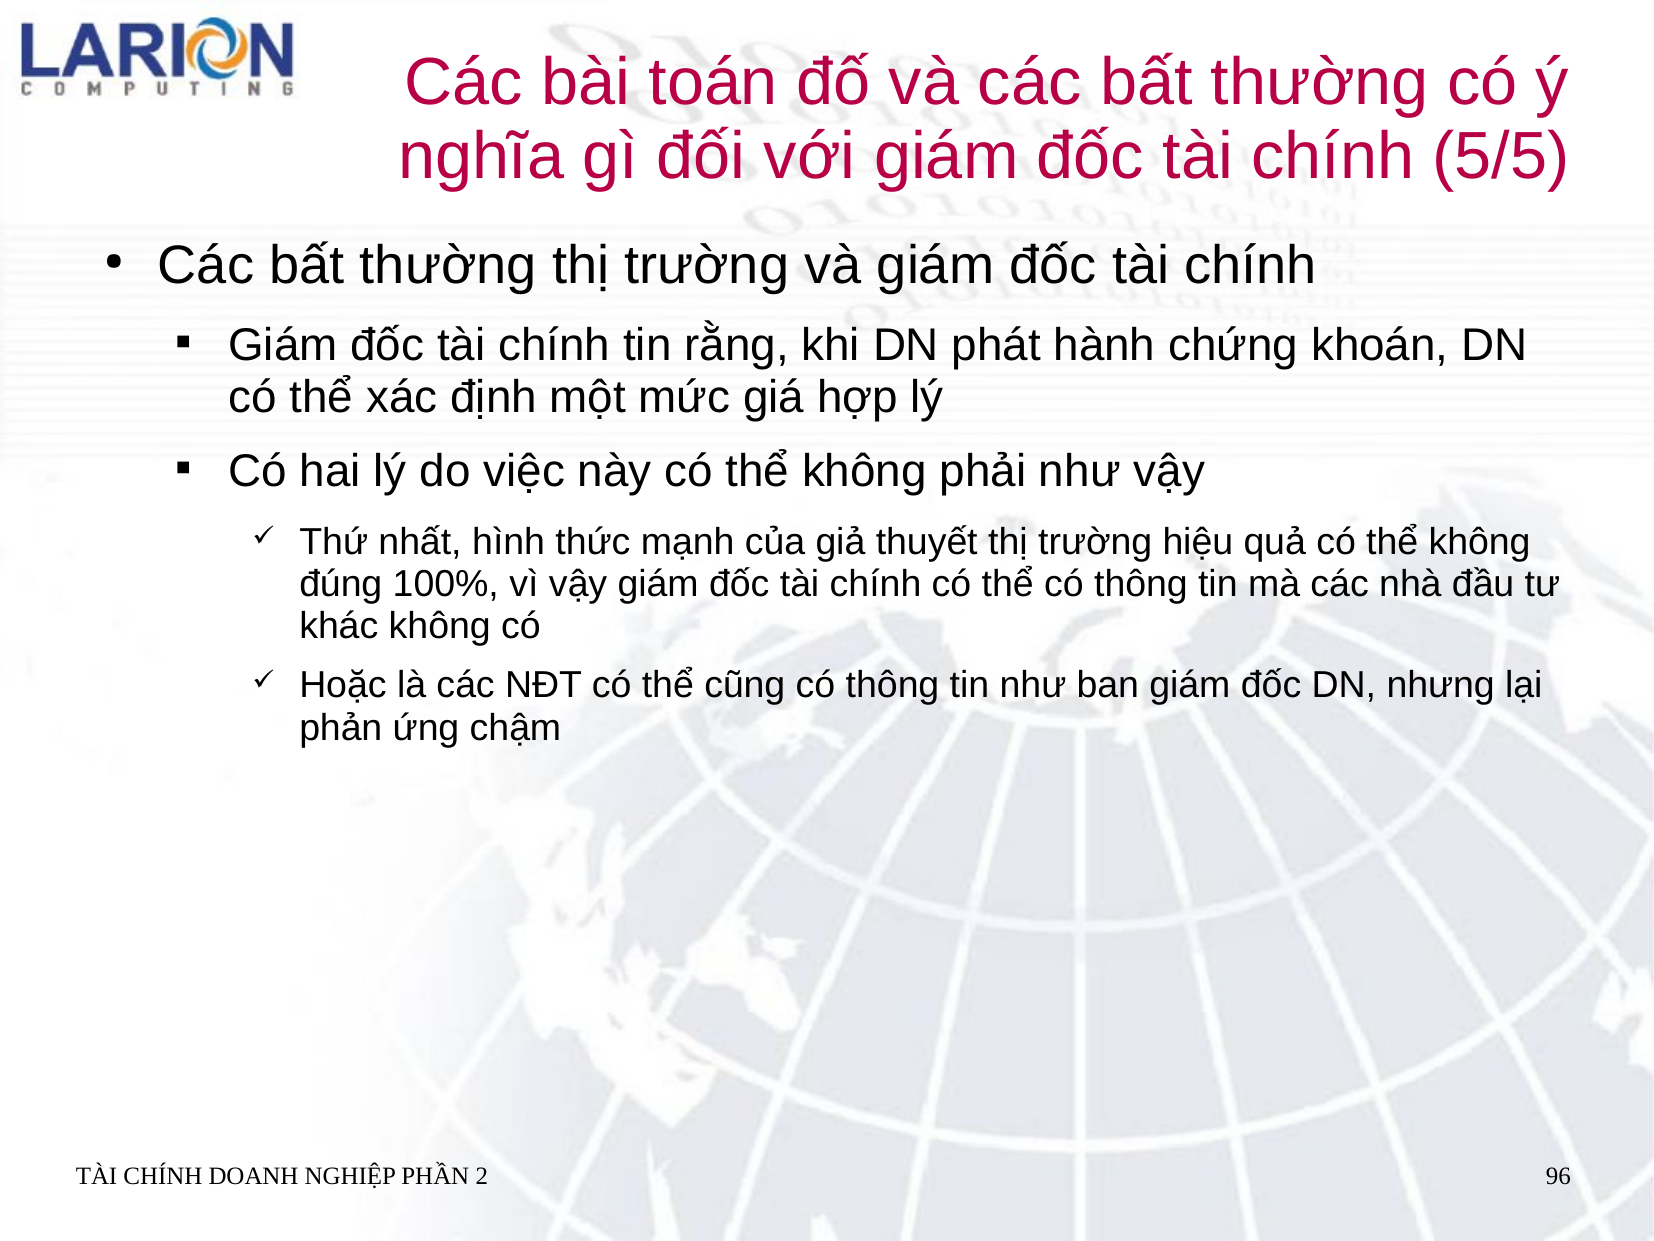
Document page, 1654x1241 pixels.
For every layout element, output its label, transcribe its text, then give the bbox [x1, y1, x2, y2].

list Các bất thường thị trường và giám đốc tài chính Giám đốc tài chính tin rằng, khi DN phát hành chứng khoán, DN có thể xác định một mức giá hợp lý Có hai lý do việc này có thể không phải như vậy Thứ nhất, hình thức mạnh của giả thuyết thị trường hiệu quả có thể không đúng 100%, vì vậy giám đốc tài chính có thể có thông tin mà các nhà đầu tư khác không có Hoặc là các NĐT có thể cũng có thông tin như ban giám đốc DN, nhưng lại phản ứng chậm [86, 234, 1576, 1039]
title Các bài toán đố và các bất thường có ý nghĩa gì đối với giám đốc tài chính (5/5) [300, 43, 1571, 194]
picture [0, 0, 1654, 1241]
